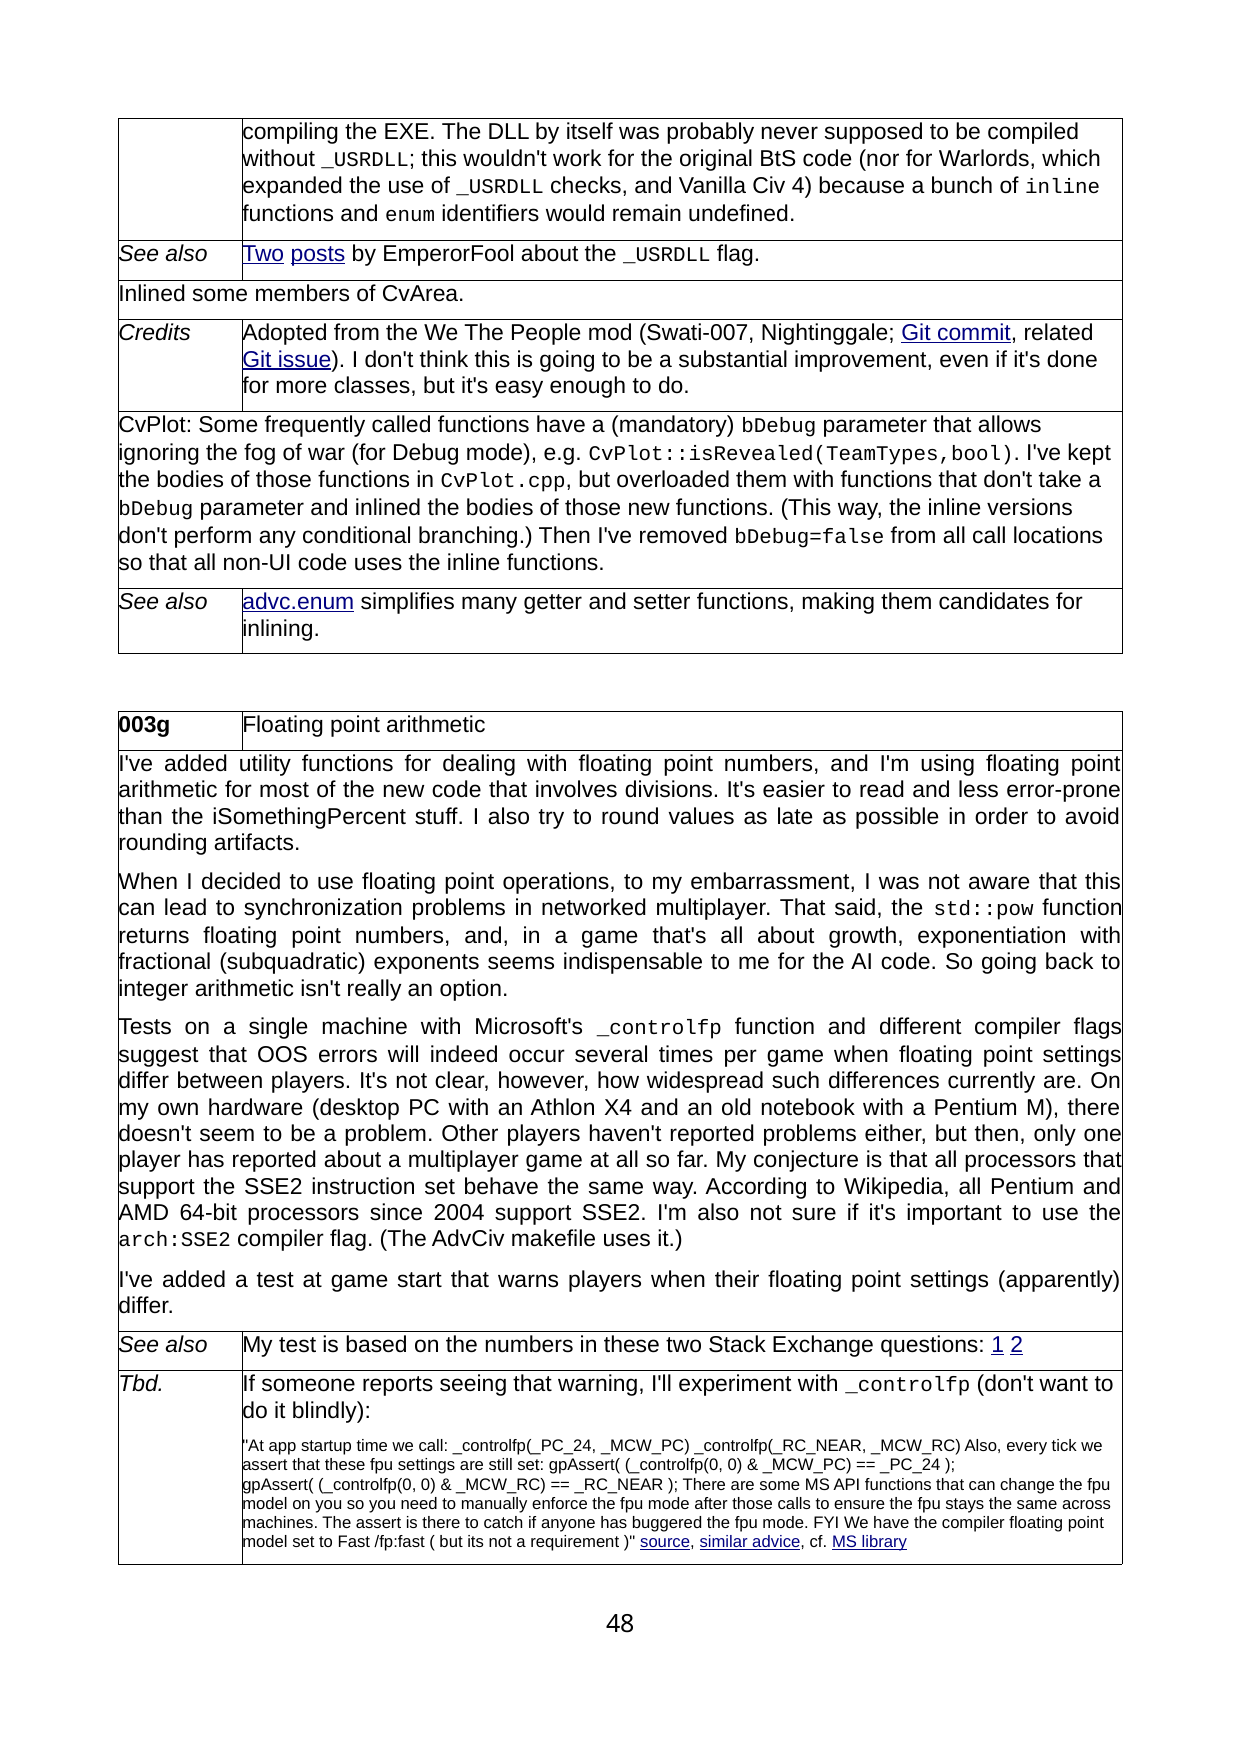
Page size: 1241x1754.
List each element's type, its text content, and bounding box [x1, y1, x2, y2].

table_header 003g [119, 712, 242, 750]
table_cell CvPlot: Some frequently called functions have a (mandatory) bDebug parameter that allows ignoring the fog of war (for Debug mode), e.g. CvPlot::isRevealed(TeamTypes,bool). I've kept the bodies of those functions in CvPlot.cpp, but overloaded them with functions that don't take a bDebug parameter and inlined the bodies of those new functions. (This way, the inline versions don't perform any conditional branching.) Then I've removed bDebug=false from all call locations so that all non-UI code uses the inline functions. [119, 412, 1122, 588]
table_cell See also [119, 241, 242, 280]
table_cell Tbd. [119, 1371, 242, 1563]
table_cell Inlined some members of CvArea. [119, 281, 1122, 319]
table_cell Credits [119, 320, 242, 411]
table_cell See also [119, 1332, 242, 1369]
table_cell compiling the EXE. The DLL by itself was probably never supposed to be compiled without _USRDLL; this wouldn't work for the original BtS code (nor for Warlords, which expanded the use of _USRDLL checks, and Vanilla Civ 4) because a bunch of inline functions and enum identifiers would remain undefined. [243, 119, 1122, 240]
table_header Floating point arithmetic [243, 712, 1122, 750]
table_cell I've added utility functions for dealing with floating point numbers, and I'm using floating point arithmetic for most of the new code that involves divisions. It's easier to read and less error-prone than the iSomethingPercent stuff. I also try to round values as late as possible in order to avoid rounding artifacts. When I decided to use floating point operations, to my embarrassment, I was not aware that this can lead to synchronization problems in networked multiplayer. That said, the std::pow function returns floating point numbers, and, in a game that's all about growth, exponentiation with fractional (subquadratic) exponents seems indispensable to me for the AI code. So going back to integer arithmetic isn't really an option. Tests on a single machine with Microsoft's _controlfp function and different compiler flags suggest that OOS errors will indeed occur several times per game when floating point settings differ between players. It's not clear, however, how widespread such differences currently are. On my own hardware (desktop PC with an Athlon X4 and an old notebook with a Pentium M), there doesn't seem to be a problem. Other players haven't reported problems either, but then, only one player has reported about a multiplayer game at all so far. My conjecture is that all processors that support the SSE2 instruction set behave the same way. According to Wikipedia, all Pentium and AMD 64-bit processors since 2004 support SSE2. I'm also not sure if it's important to use the arch:SSE2 compiler flag. (The AdvCiv makefile uses it.) I've added a test at game start that warns players when their floating point settings (apparently) differ. [119, 751, 1122, 1331]
table_cell advc.enum simplifies many getter and setter functions, making them candidates for inlining. [243, 589, 1122, 653]
table_cell See also [119, 589, 242, 653]
table_cell My test is based on the numbers in these two Stack Exchange questions: 1 2 [243, 1332, 1122, 1369]
table_cell Adopted from the We The People mod (Swati-007, Nightinggale; Git commit, related Git issue). I don't think this is going to be a substantial improvement, even if it's done for more classes, but it's easy enough to do. [243, 320, 1122, 411]
table_cell [119, 119, 242, 240]
table_cell If someone reports seeing that warning, I'll experiment with _controlfp (don't want to do it blindly): "At app startup time we call: _controlfp(_PC_24, _MCW_PC) _controlfp(_RC_NEAR, _MCW_RC) Also, every tick we assert that these fpu settings are still set: gpAssert( (_controlfp(0, 0) & _MCW_PC) == _PC_24 ); gpAssert( (_controlfp(0, 0) & _MCW_RC) == _RC_NEAR ); There are some MS API functions that can change the fpu model on you so you need to manually enforce the fpu mode after those calls to ensure the fpu stays the same across machines. The assert is there to catch if anyone has buggered the fpu mode. FYI We have the compiler floating point model set to Fast /fp:fast ( but its not a requirement )" source, similar advice, cf. MS library [243, 1371, 1122, 1563]
table_cell Two posts by EmperorFool about the _USRDLL flag. [243, 241, 1122, 280]
